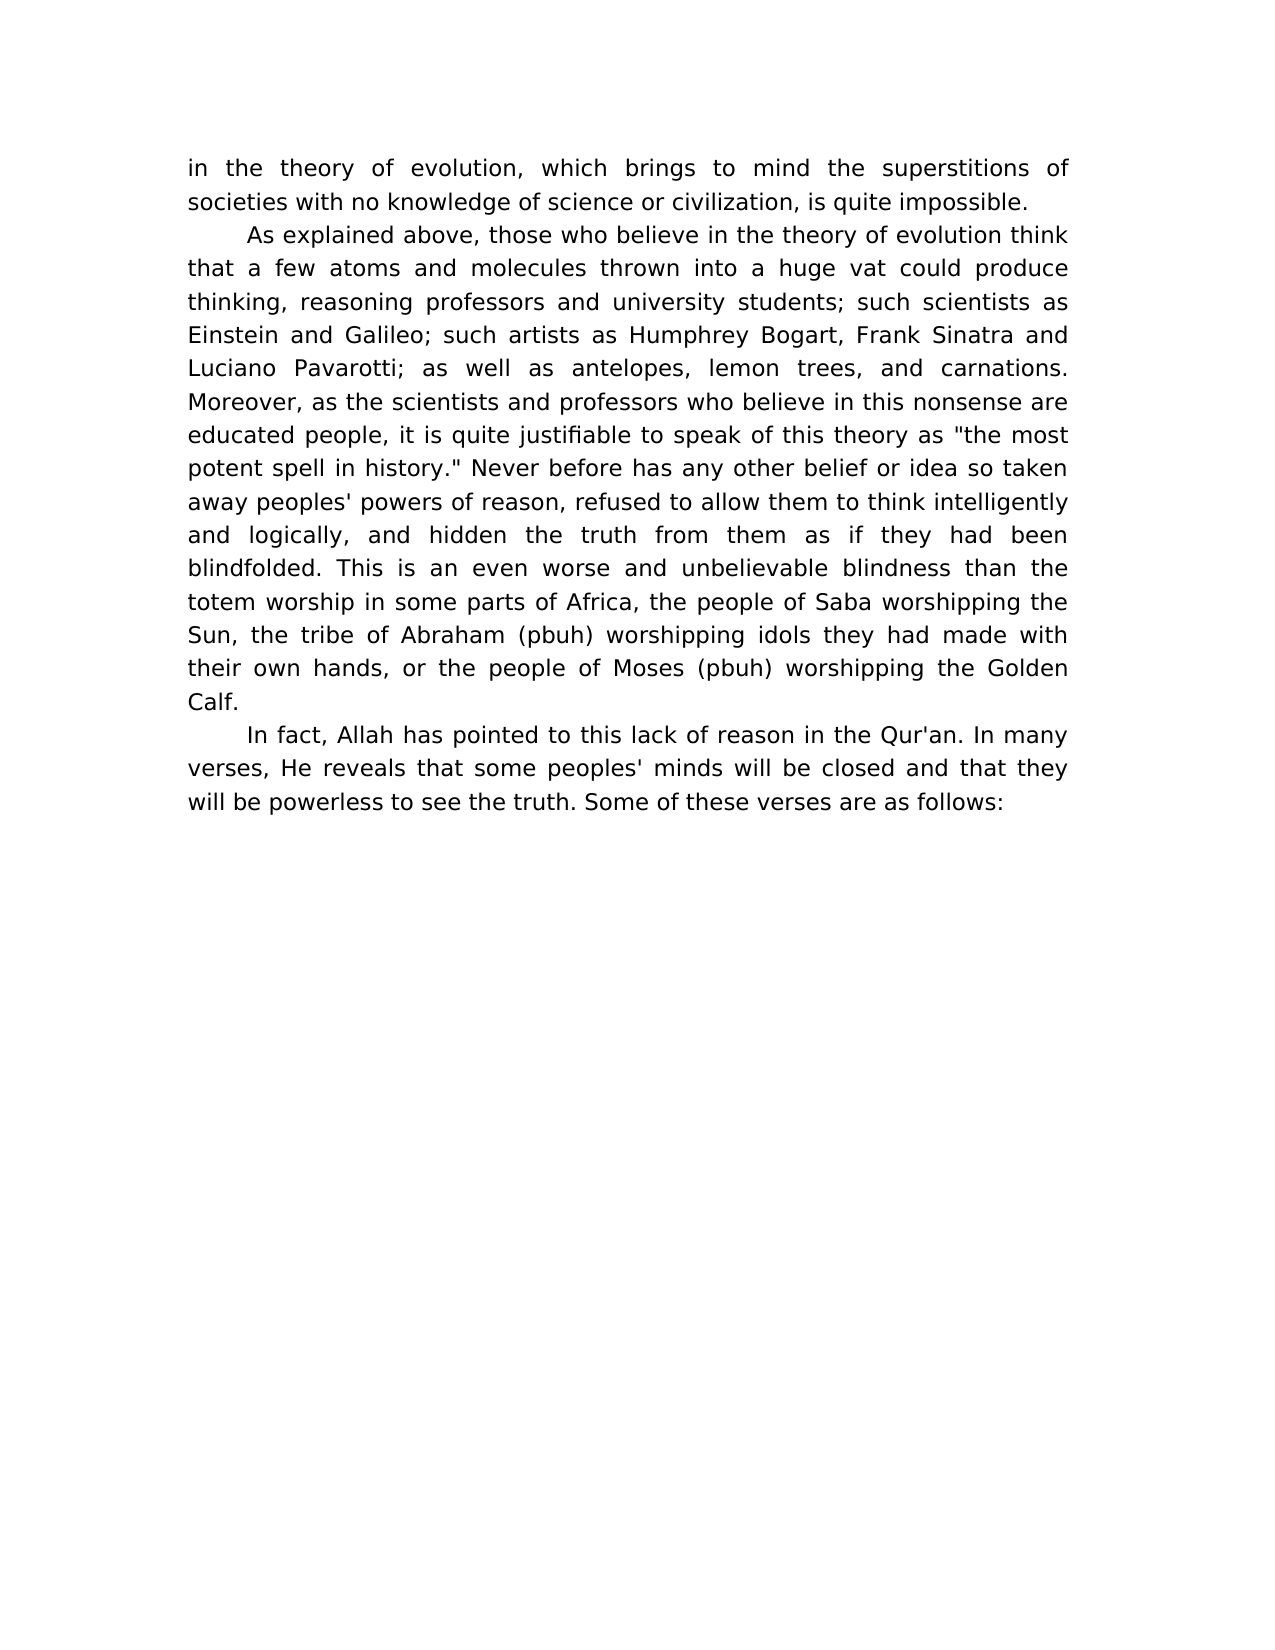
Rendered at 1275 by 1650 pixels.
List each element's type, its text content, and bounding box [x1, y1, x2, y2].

text in the theory of evolution, which brings to mind the superstitions of societies with no knowledge of science or civilization, is quite impossible. [187, 150, 1070, 217]
text As explained above, those who believe in the theory of evolution think that a few atoms and molecules thrown into a huge vat could produce thinking, reasoning professors and university students; such scientists as Einstein and Galileo; such artists as Humphrey Bogart, Frank Sinatra and Luciano Pavarotti; as well as antelopes, lemon trees, and carnations. Moreover, as the scientists and professors who believe in this nonsense are educated people, it is quite justifiable to speak of this theory as "the most potent spell in history." Never before has any other belief or idea so taken away peoples' powers of reason, refused to allow them to think intelligently and logically, and hidden the truth from them as if they had been blindfolded. This is an even worse and unbelievable blindness than the totem worship in some parts of Africa, the people of Saba worshipping the Sun, the tribe of Abraham (pbuh) worshipping idols they had made with their own hands, or the people of Moses (pbuh) worshipping the Golden Calf. [187, 217, 1070, 717]
text In fact, Allah has pointed to this lack of reason in the Qur'an. In many verses, He reveals that some peoples' minds will be closed and that they will be powerless to see the truth. Some of these verses are as follows: [187, 717, 1070, 817]
